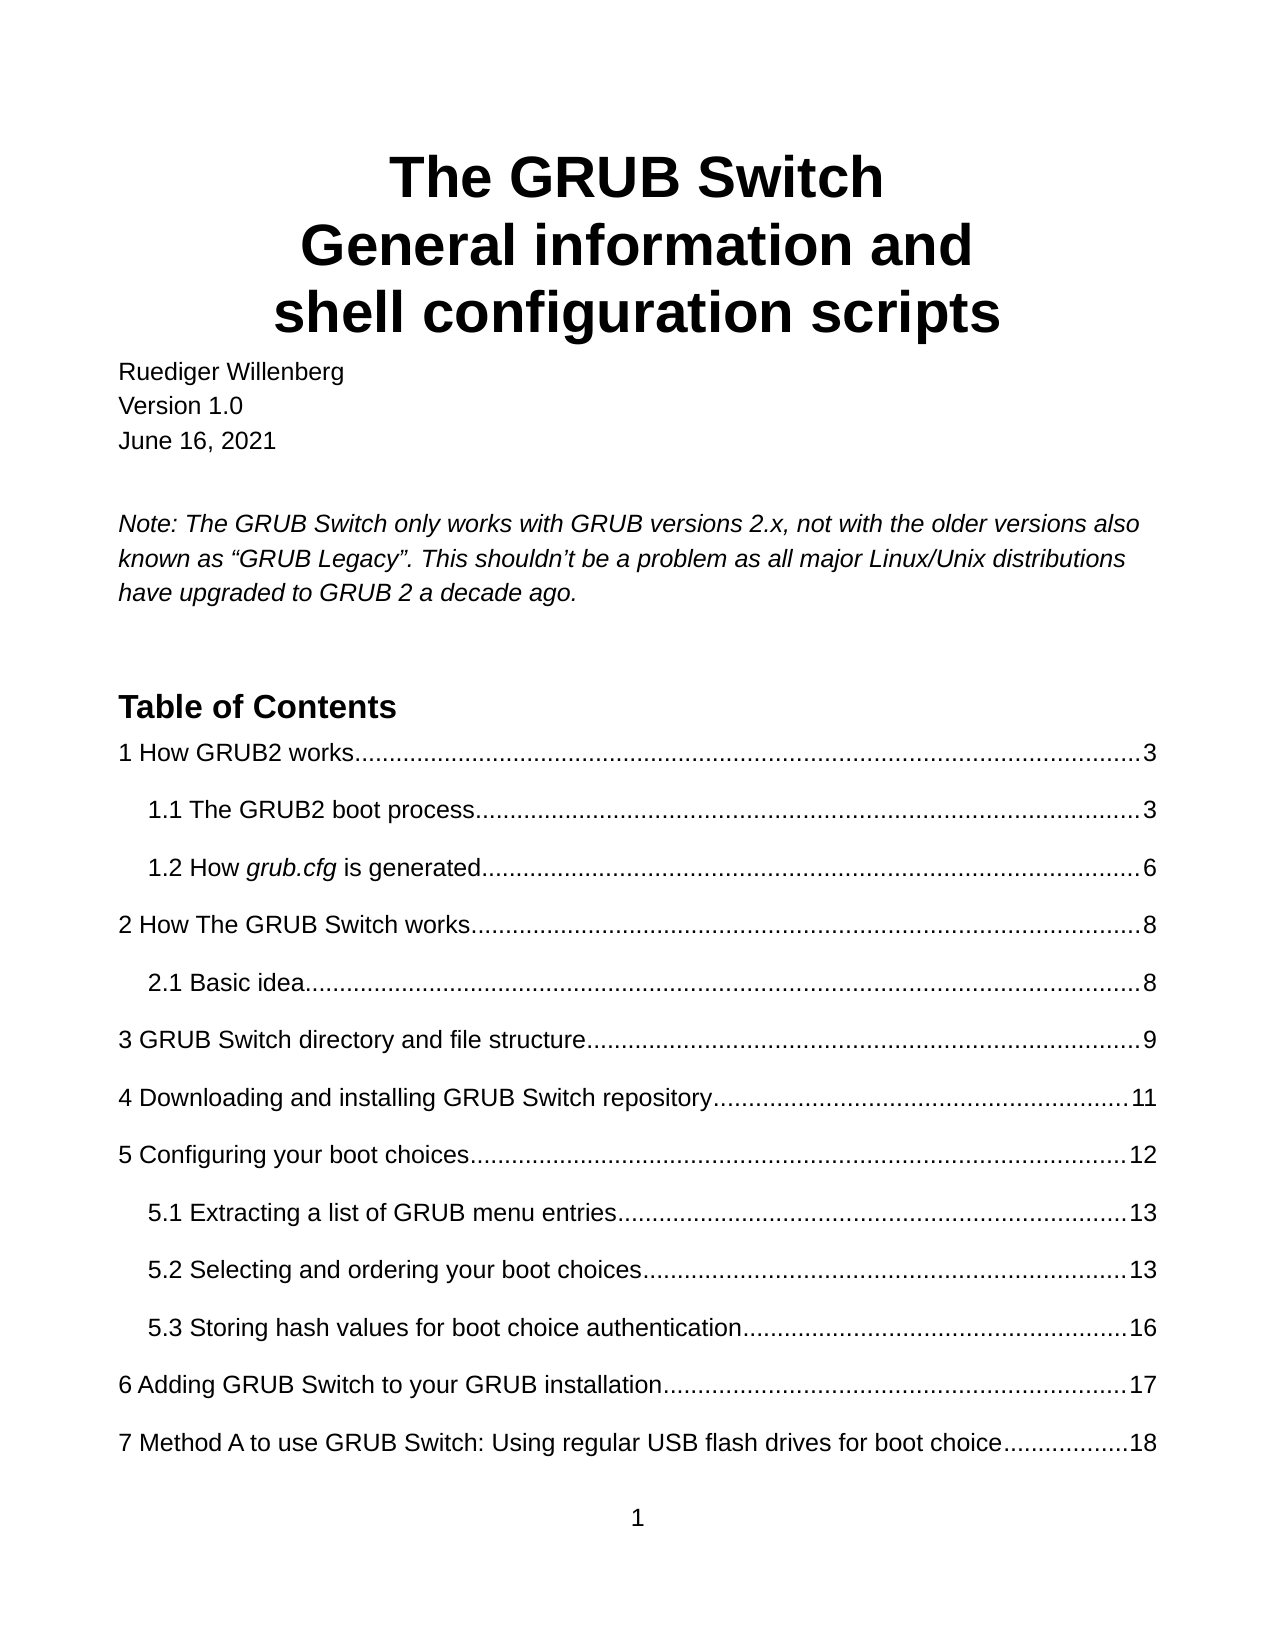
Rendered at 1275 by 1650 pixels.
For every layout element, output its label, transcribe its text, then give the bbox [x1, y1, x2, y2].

text 5.1 Extracting a list of GRUB menu entries 13 [148, 1198, 1157, 1227]
text Note: The GRUB Switch only works with GRUB versions 2.x, not with the older versions also known as “GRUB Legacy”. This shouldn’t be a problem as all major Linux/Unix distributions have upgraded to GRUB 2 a decade ago. [118, 509, 1157, 642]
text 5.2 Selecting and ordering your boot choices 13 [148, 1255, 1157, 1284]
text 2 How The GRUB Switch works 8 [118, 910, 1157, 939]
text 4 Downloading and installing GRUB Switch repository 11 [118, 1083, 1157, 1112]
text 2.1 Basic idea 8 [148, 968, 1157, 997]
text 1.2 How grub.cfg is generated 6 [148, 853, 1157, 882]
text 5.3 Storing hash values for boot choice authentication 16 [148, 1313, 1157, 1342]
text 6 Adding GRUB Switch to your GRUB installation 17 [118, 1370, 1157, 1399]
text 1.1 The GRUB2 boot process 3 [148, 795, 1157, 824]
text 5 Configuring your boot choices 12 [118, 1140, 1157, 1169]
text 3 GRUB Switch directory and file structure 9 [118, 1025, 1157, 1054]
subtitle Table of Contents [118, 687, 1157, 725]
text Ruediger Willenberg Version 1.0 June 16, 2021 [118, 357, 1157, 489]
title The GRUB Switch General information and shell configuration scripts [118, 143, 1157, 344]
text 7 Method A to use GRUB Switch: Using regular USB flash drives for boot choice 18 [118, 1428, 1157, 1457]
text 1 How GRUB2 works 3 [118, 738, 1157, 767]
